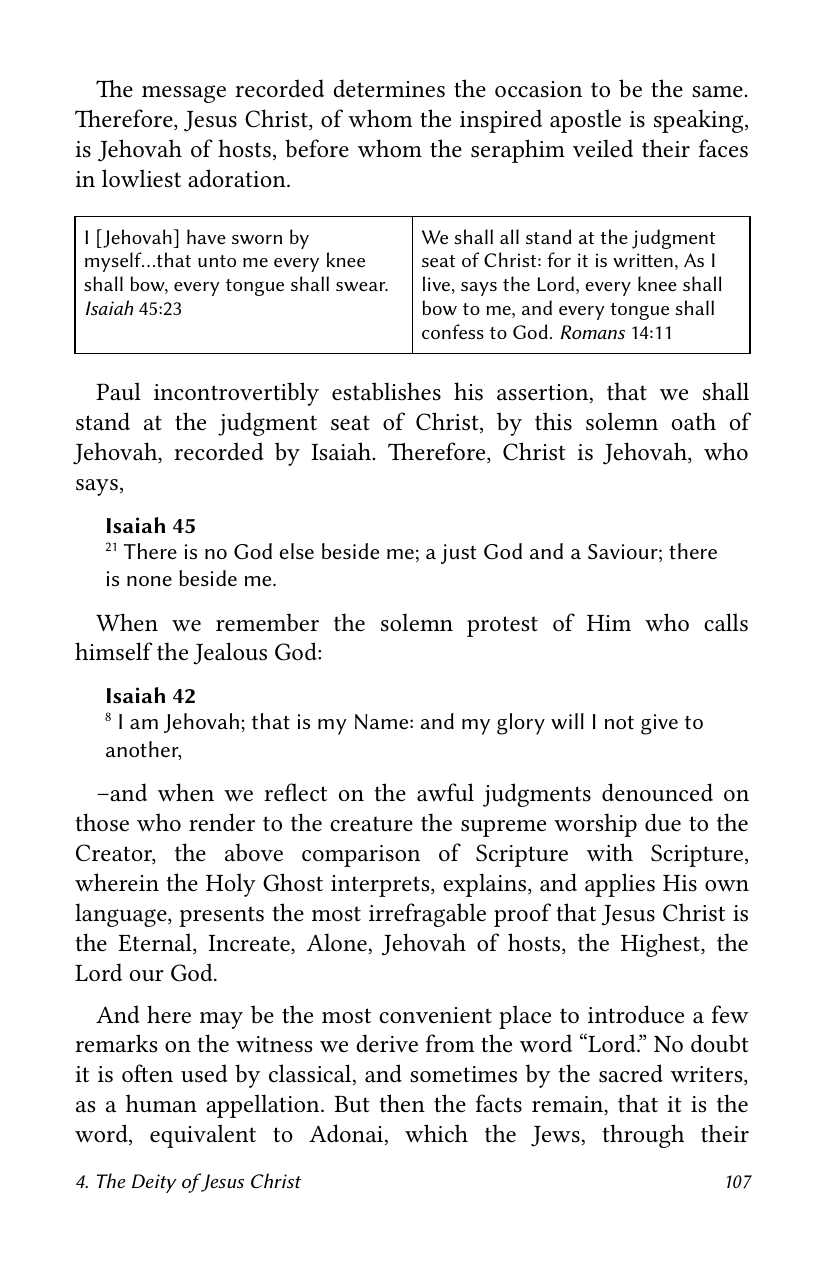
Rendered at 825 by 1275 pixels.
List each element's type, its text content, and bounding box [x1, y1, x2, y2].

text When we remember the solemn protest of Him who calls himself the Jealous God: [75, 608, 750, 667]
table_header We shall all stand at the judgment seat of Christ: for it is written, As I live, says the Lord, every knee shall bow to me, and every tongue shall confess to God. Romans 14:11 [413, 217, 749, 353]
text Isaiah 45 [105, 513, 750, 539]
text Paul incontrovertibly establishes his assertion, that we shall stand at the judgment seat of Christ, by this solemn oath of Jehovah, recorded by Isaiah. Therefore, Christ is Jehovah, who says, [75, 378, 750, 496]
text And here may be the most convenient place to introduce a few remarks on the witness we derive from the word “Lord.” No doubt it is often used by classical, and sometimes by the sacred writers, as a human appellation. But then the facts remain, that it is the word, equivalent to Adonai, which the Jews, through their [75, 1001, 750, 1149]
text 21 There is no God else beside me; a just God and a Saviour; there is none beside me. [105, 539, 720, 592]
text –and when we reflect on the awful judgments denounced on those who render to the creature the supreme worship due to the Creator, the above comparison of Scripture with Scripture, wherein the Holy Ghost interprets, explains, and applies His own language, presents the most irrefragable proof that Jesus Christ is the Eternal, Increate, Alone, Jehovah of hosts, the Highest, the Lord our God. [75, 779, 750, 987]
table_header I [Jehovah] have sworn by myself...that unto me every knee shall bow, every tongue shall swear. Isaiah 45:23 [76, 217, 412, 353]
text The message recorded determines the occasion to be the same. Therefore, Jesus Christ, of whom the inspired apostle is speaking, is Jehovah of hosts, before whom the seraphim veiled their faces in lowliest adoration. [75, 75, 750, 193]
text 8 I am Jehovah; that is my Name: and my glory will I not give to another, [105, 709, 720, 763]
text Isaiah 42 [105, 683, 750, 709]
